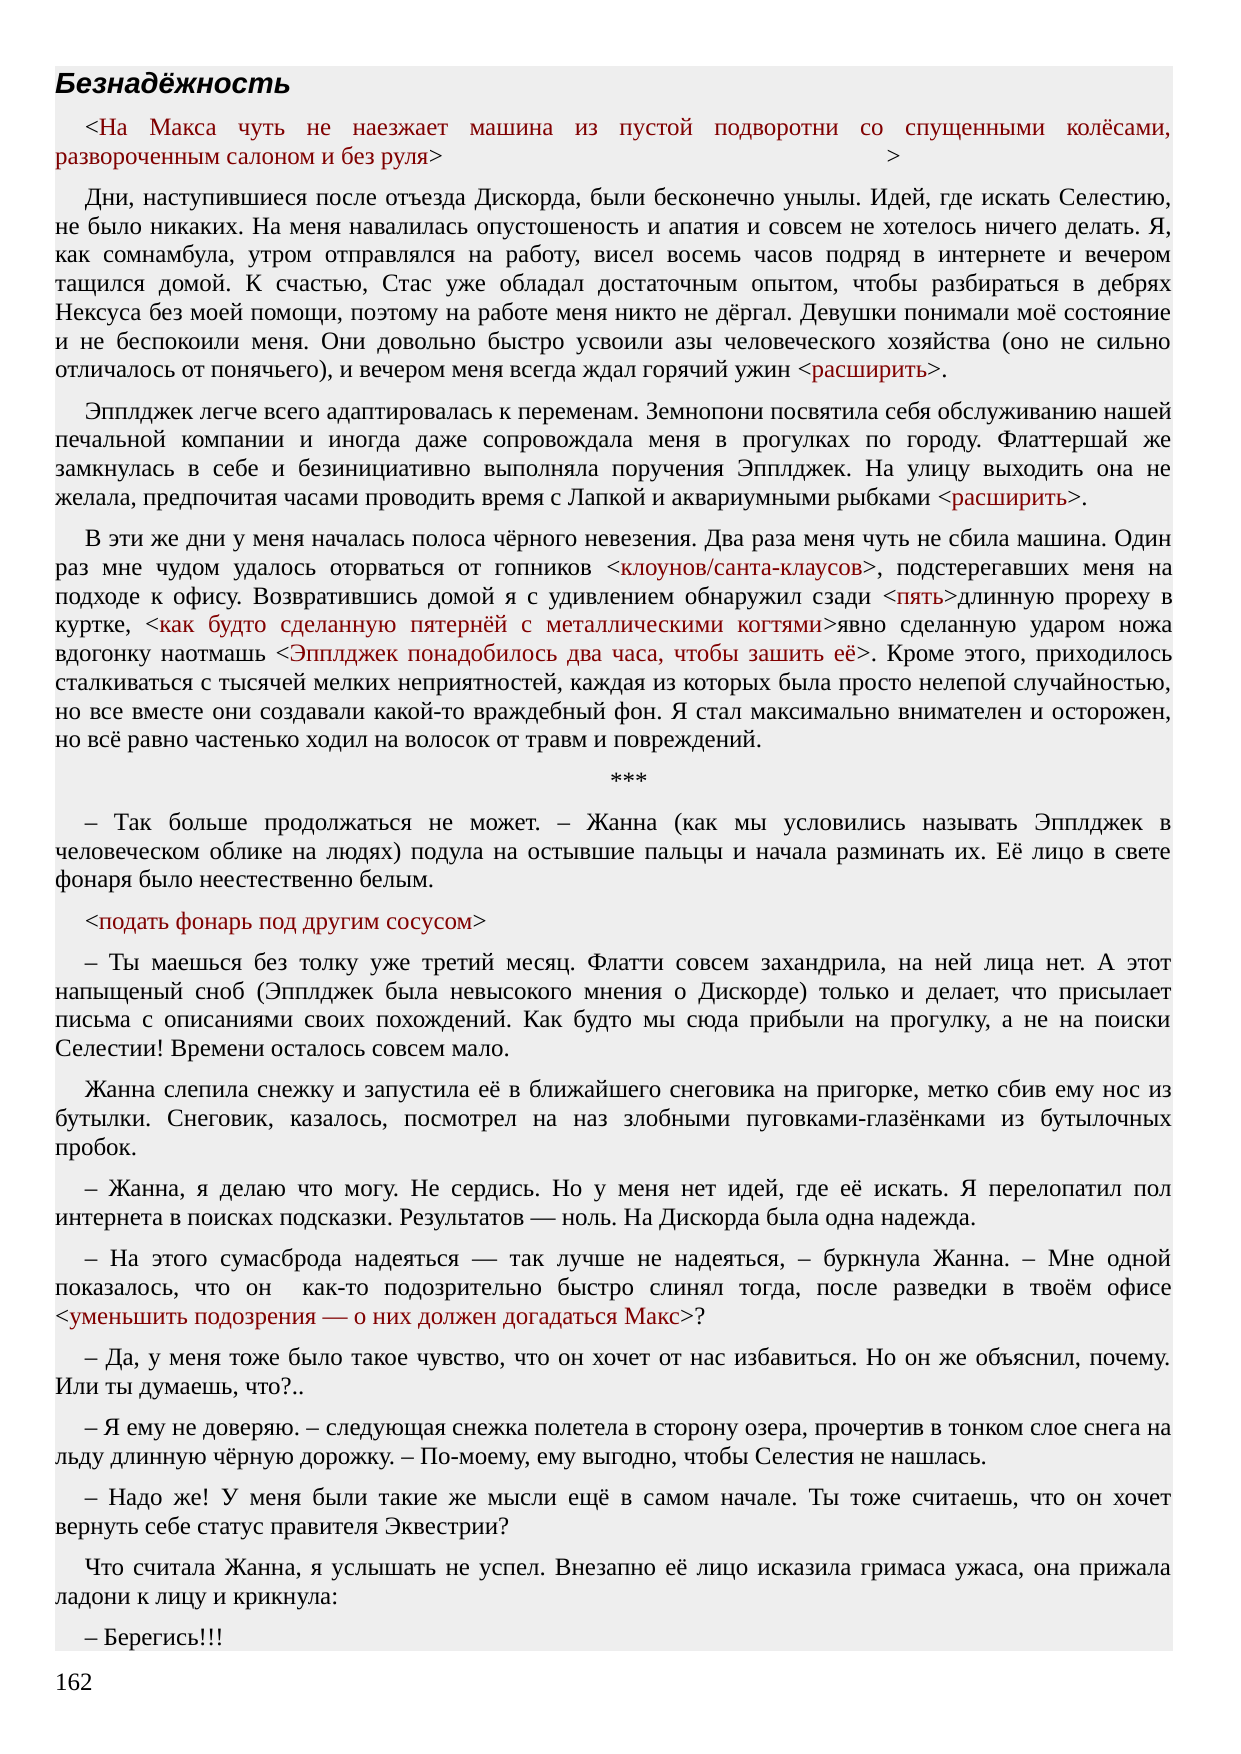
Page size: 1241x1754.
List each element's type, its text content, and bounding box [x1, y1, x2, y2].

text <подать фонарь под другим сосусом> [55, 906, 1173, 934]
text – Я ему не доверяю. – следующая снежка полетела в сторону озера, прочертив в тонком слое снега на льду длинную чёрную дорожку. – По-моему, ему выгодно, чтобы Селестия не нашлась. [55, 1412, 1173, 1469]
text – Так больше продолжаться не может. – Жанна (как мы условились называть Эпплджек в человеческом облике на людях) подула на остывшие пальцы и начала разминать их. Её лицо в свете фонаря было неестественно белым. [55, 807, 1173, 893]
subtitle Безнадёжность [55, 66, 1173, 99]
text Эпплджек легче всего адаптировалась к переменам. Земнопони посвятила себя обслуживанию нашей печальной компании и иногда даже сопровождала меня в прогулках по городу. Флаттершай же замкнулась в себе и безинициативно выполняла поручения Эпплджек. На улицу выходить она не желала, предпочитая часами проводить время с Лапкой и аквариумными рыбками <расширить>. [55, 396, 1173, 511]
text – Берегись!!! [55, 1622, 1173, 1651]
text – Жанна, я делаю что могу. Не сердись. Но у меня нет идей, где её искать. Я перелопатил пол интернета в поисках подсказки. Результатов — ноль. На Дискорда была одна надежда. [55, 1173, 1173, 1231]
text – Ты маешься без толку уже третий месяц. Флатти совсем захандрила, на ней лица нет. А этот напыщеный сноб (Эпплджек была невысокого мнения о Дискорде) только и делает, что присылает письма с описаниями своих похождений. Как будто мы сюда прибыли на прогулку, а не на поиски Селестии! Времени осталось совсем мало. [55, 947, 1173, 1062]
text *** [55, 766, 1173, 794]
text Что считала Жанна, я услышать не успел. Внезапно её лицо исказила гримаса ужаса, она прижала ладони к лицу и крикнула: [55, 1552, 1173, 1609]
text Жанна слепила снежку и запустила её в ближайшего снеговика на пригорке, метко сбив ему нос из бутылки. Снеговик, казалось, посмотрел на наз злобными пуговками-глазёнками из бутылочных пробок. [55, 1074, 1173, 1161]
text В эти же дни у меня началась полоса чёрного невезения. Два раза меня чуть не сбила машина. Один раз мне чудом удалось оторваться от гопников <клоунов/санта-клаусов>, подстерегавших меня на подходе к офису. Возвратившись домой я с удивлением обнаружил сзади <пять>длинную прореху в куртке, <как будто сделанную пятернёй с металлическими когтями>явно сделанную ударом ножа вдогонку наотмашь <Эпплджек понадобилось два часа, чтобы зашить её>. Кроме этого, приходилось сталкиваться с тысячей мелких неприятностей, каждая из которых была просто нелепой случайностью, но все вместе они создавали какой-то враждебный фон. Я стал максимально внимателен и осторожен, но всё равно частенько ходил на волосок от травм и повреждений. [55, 523, 1173, 753]
text <На Макса чуть не наезжает машина из пустой подворотни со спущенными колёсами, развороченным салоном и без руля> > [55, 112, 1173, 169]
text Дни, наступившиеся после отъезда Дискорда, были бесконечно унылы. Идей, где искать Селестию, не было никаких. На меня навалилась опустошеность и апатия и совсем не хотелось ничего делать. Я, как сомнамбула, утром отправлялся на работу, висел восемь часов подряд в интернете и вечером тащился домой. К счастью, Стас уже обладал достаточным опытом, чтобы разбираться в дебрях Нексуса без моей помощи, поэтому на работе меня никто не дёргал. Девушки понимали моё состояние и не беспокоили меня. Они довольно быстро усвоили азы человеческого хозяйства (оно не сильно отличалось от понячьего), и вечером меня всегда ждал горячий ужин <расширить>. [55, 182, 1173, 383]
text – На этого сумасброда надеяться — так лучше не надеяться, – буркнула Жанна. – Мне одной показалось, что он как-то подозрительно быстро слинял тогда, после разведки в твоём офисе <уменьшить подозрения — о них должен догадаться Макс>? [55, 1243, 1173, 1329]
text – Да, у меня тоже было такое чувство, что он хочет от нас избавиться. Но он же объяснил, почему. Или ты думаешь, что?.. [55, 1342, 1173, 1399]
text – Надо же! У меня были такие же мысли ещё в самом начале. Ты тоже считаешь, что он хочет вернуть себе статус правителя Эквестрии? [55, 1482, 1173, 1539]
